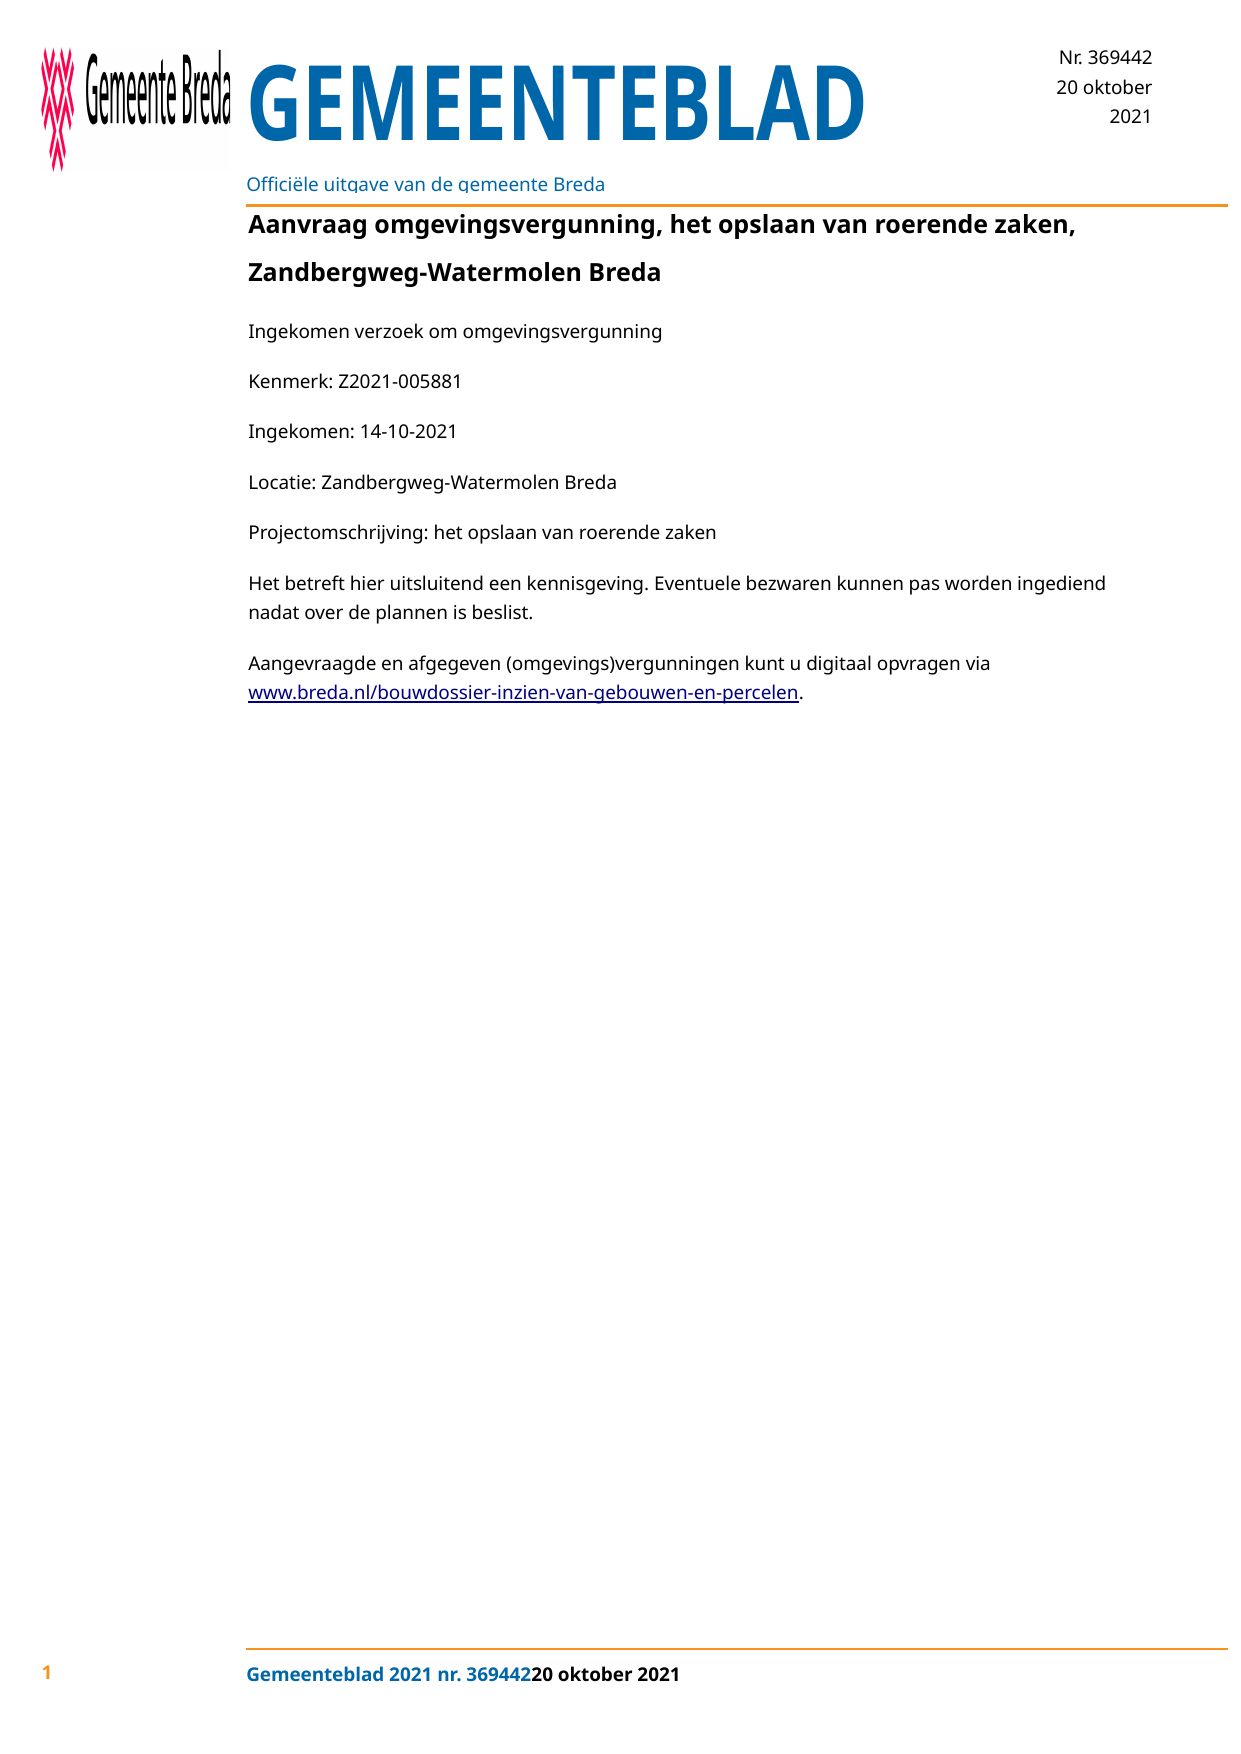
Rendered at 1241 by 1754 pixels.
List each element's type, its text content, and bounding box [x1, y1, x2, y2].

text Aangevraagde en afgegeven (omgevings)vergunningen kunt u digitaal opvragen via www.breda.nl/bouwdossier-inzien-van-gebouwen-en-percelen. [248, 650, 1152, 705]
text Kenmerk: Z2021-005881 [248, 368, 1152, 394]
picture [41, 47, 231, 172]
text Ingekomen: 14-10-2021 [248, 419, 1152, 444]
text Projectomschrijving: het opslaan van roerende zaken [248, 519, 1152, 545]
text Aanvraag omgevingsvergunning, het opslaan van roerende zaken, Zandbergweg-Watermolen Breda [248, 207, 1152, 288]
text Het betreft hier uitsluitend een kennisgeving. Eventuele bezwaren kunnen pas worden ingediend nadat over de plannen is beslist. [248, 570, 1152, 625]
text Locatie: Zandbergweg-Watermolen Breda [248, 469, 1152, 495]
text Ingekomen verzoek om omgevingsvergunning [248, 318, 1152, 344]
